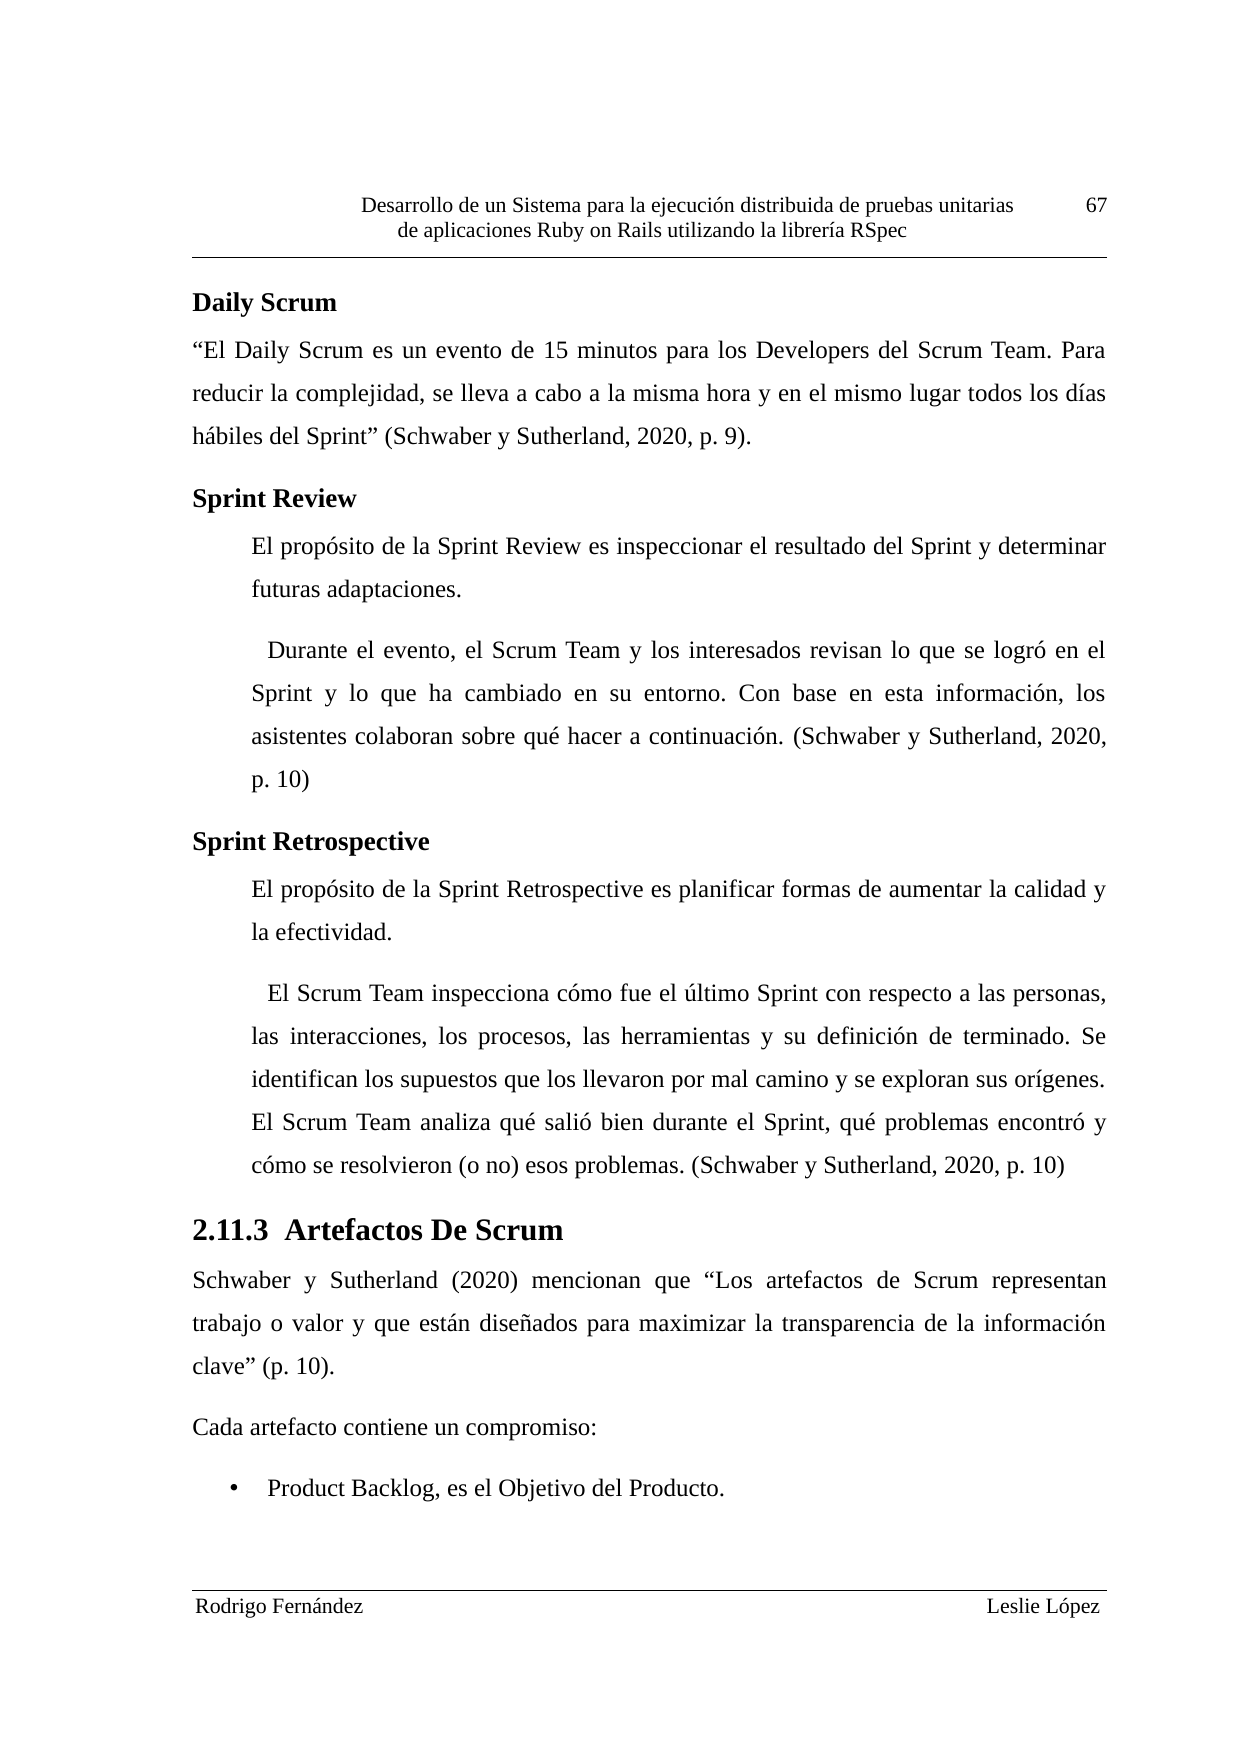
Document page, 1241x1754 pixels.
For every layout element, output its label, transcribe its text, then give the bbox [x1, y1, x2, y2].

text Durante el evento, el Scrum Team y los interesados revisan lo que se logró en el Sprint y lo que ha cambiado en su entorno. Con base en esta información, los asistentes colaboran sobre qué hacer a continuación. (Schwaber y Sutherland, 2020, p. 10)⁠ [251, 635, 1107, 793]
text El propósito de la Sprint Review es inspeccionar el resultado del Sprint y determinar futuras adaptaciones. [251, 531, 1107, 603]
subtitle Artefactos de scrum [192, 1211, 1107, 1247]
list Cada artefacto contiene un compromiso: [192, 1412, 1107, 1441]
list Daily Scrum [192, 286, 1107, 317]
list Product Backlog, es el Objetivo del Producto. [229, 1473, 1107, 1502]
text El Scrum Team inspecciona cómo fue el último Sprint con respecto a las personas, las interacciones, los procesos, las herramientas y su definición de terminado. Se identifican los supuestos que los llevaron por mal camino y se exploran sus orígenes. El Scrum Team analiza qué salió bien durante el Sprint, qué problemas encontró y cómo se resolvieron (o no) esos problemas. (Schwaber y Sutherland, 2020, p. 10)⁠ [251, 978, 1107, 1179]
list Schwaber y Sutherland (2020)⁠ mencionan que “Los artefactos de Scrum representan trabajo o valor y que están diseñados para maximizar la transparencia de la información clave” (p. 10). [192, 1265, 1107, 1380]
list “El Daily Scrum es un evento de 15 minutos para los Developers del Scrum Team. Para reducir la complejidad, se lleva a cabo a la misma hora y en el mismo lugar todos los días hábiles del Sprint” (Schwaber y Sutherland, 2020, p. 9).⁠ [192, 335, 1107, 450]
list Sprint Review [192, 482, 1107, 513]
list Sprint Retrospective [192, 825, 1107, 856]
text El propósito de la Sprint Retrospective es planificar formas de aumentar la calidad y la efectividad. [251, 874, 1107, 946]
